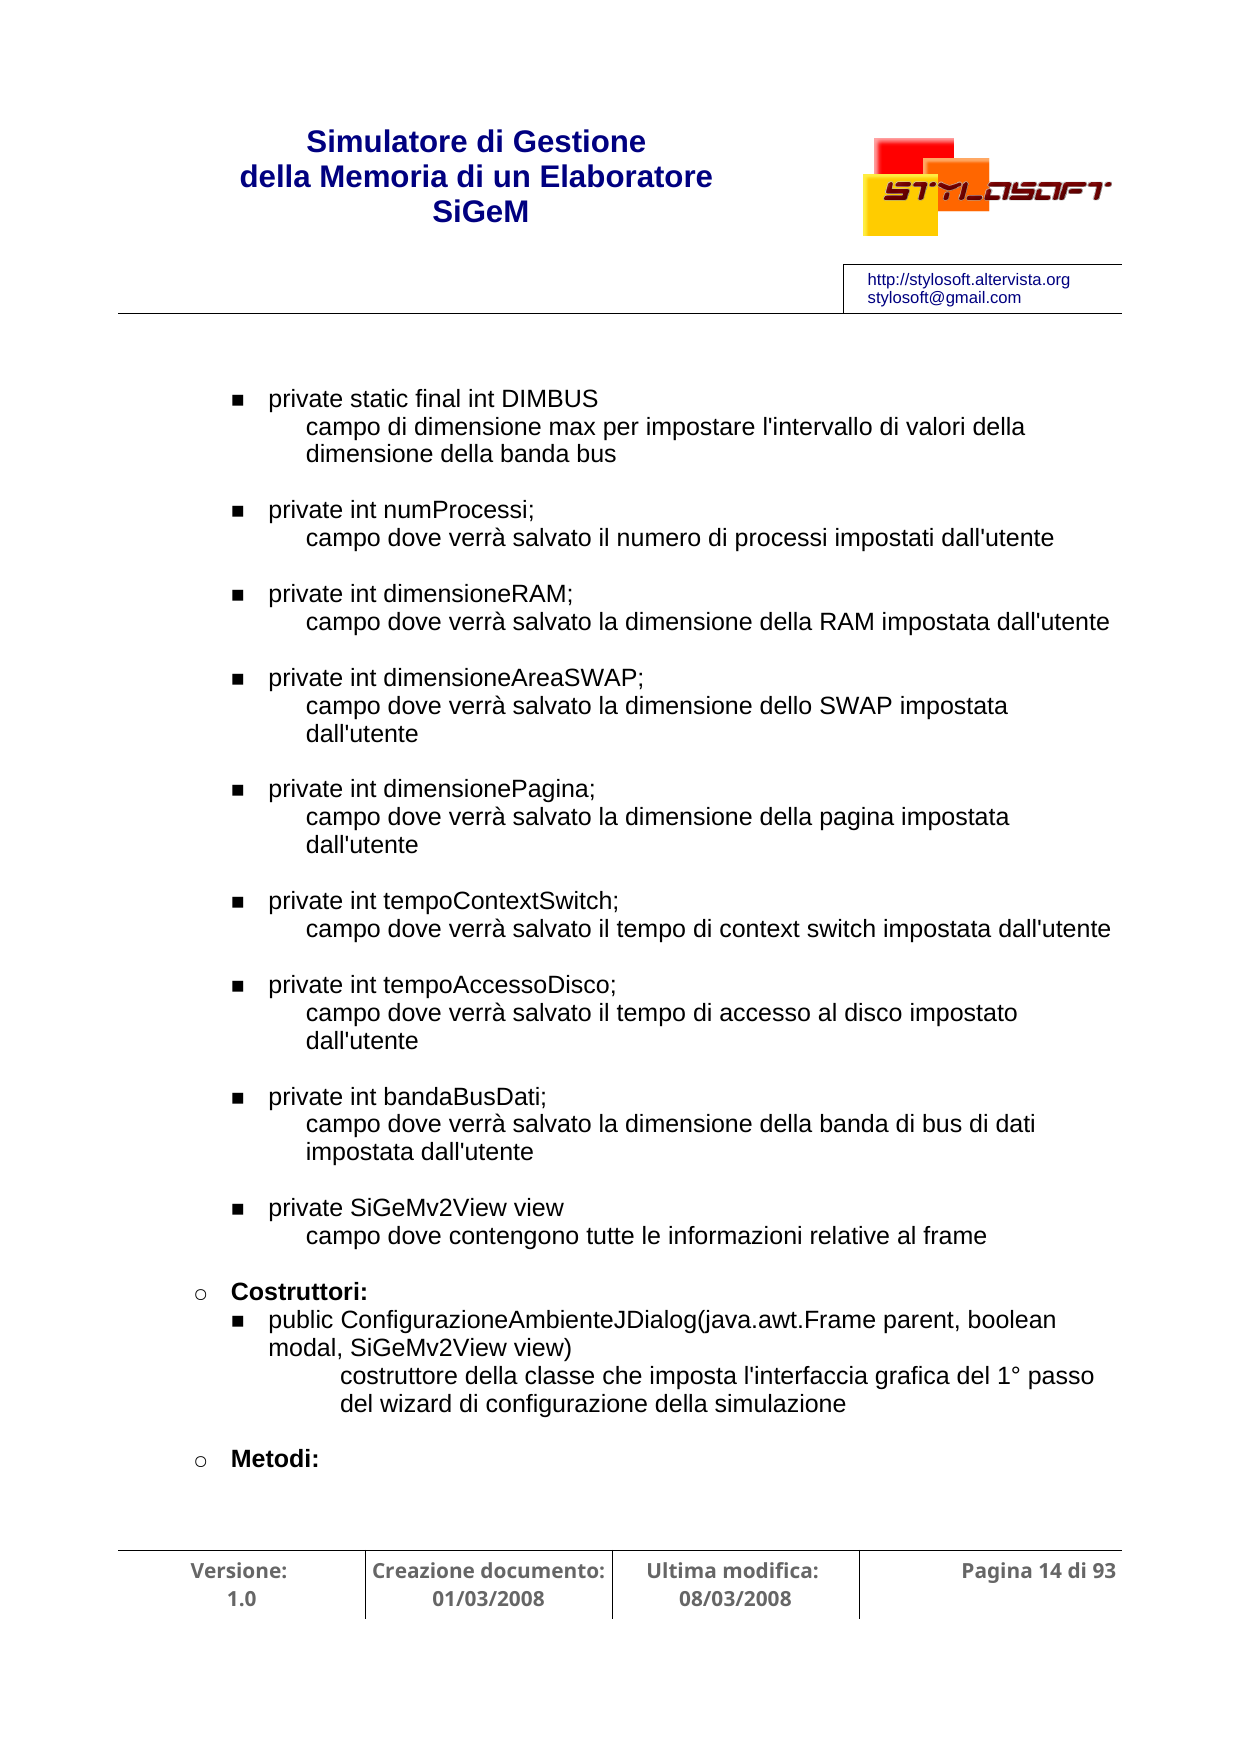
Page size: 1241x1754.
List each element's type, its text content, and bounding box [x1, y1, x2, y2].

list private int dimensionePagina; [231, 775, 1122, 803]
list campo dove verrà salvato il numero di processi impostati dall'utente [268, 524, 1122, 552]
list private int bandaBusDati; [231, 1082, 1122, 1110]
list private int dimensioneAreaSWAP; [231, 664, 1122, 692]
list private int dimensioneRAM; [231, 580, 1122, 608]
list campo dove verrà salvato la dimensione dello SWAP impostata dall'utente [268, 692, 1122, 747]
list campo dove verrà salvato il tempo di context switch impostata dall'utente [268, 915, 1122, 943]
list campo dove verrà salvato la dimensione della pagina impostata dall'utente [268, 803, 1122, 859]
list private static final int DIMBUS [231, 384, 1122, 412]
list Metodi: [193, 1445, 1122, 1473]
list private int tempoAccessoDisco; [231, 971, 1122, 999]
text costruttore della classe che imposta l'interfaccia grafica del 1° passo del wizard di configurazione della simulazione [118, 1362, 1122, 1417]
list campo dove contengono tutte le informazioni relative al frame [268, 1222, 1122, 1250]
list private int tempoContextSwitch; [231, 887, 1122, 915]
list campo dove verrà salvato la dimensione della RAM impostata dall'utente [268, 608, 1122, 636]
list public ConfigurazioneAmbienteJDialog(java.awt.Frame parent, boolean modal, SiGeMv2View view) [231, 1306, 1122, 1362]
list private SiGeMv2View view [231, 1194, 1122, 1222]
list campo di dimensione max per impostare l'intervallo di valori della dimensione della banda bus [268, 412, 1122, 468]
list Costruttori: [193, 1278, 1122, 1306]
list private int numProcessi; [231, 496, 1122, 524]
picture [848, 123, 1117, 247]
list campo dove verrà salvato il tempo di accesso al disco impostato dall'utente [268, 999, 1122, 1054]
list campo dove verrà salvato la dimensione della banda di bus di dati impostata dall'utente [268, 1110, 1122, 1166]
